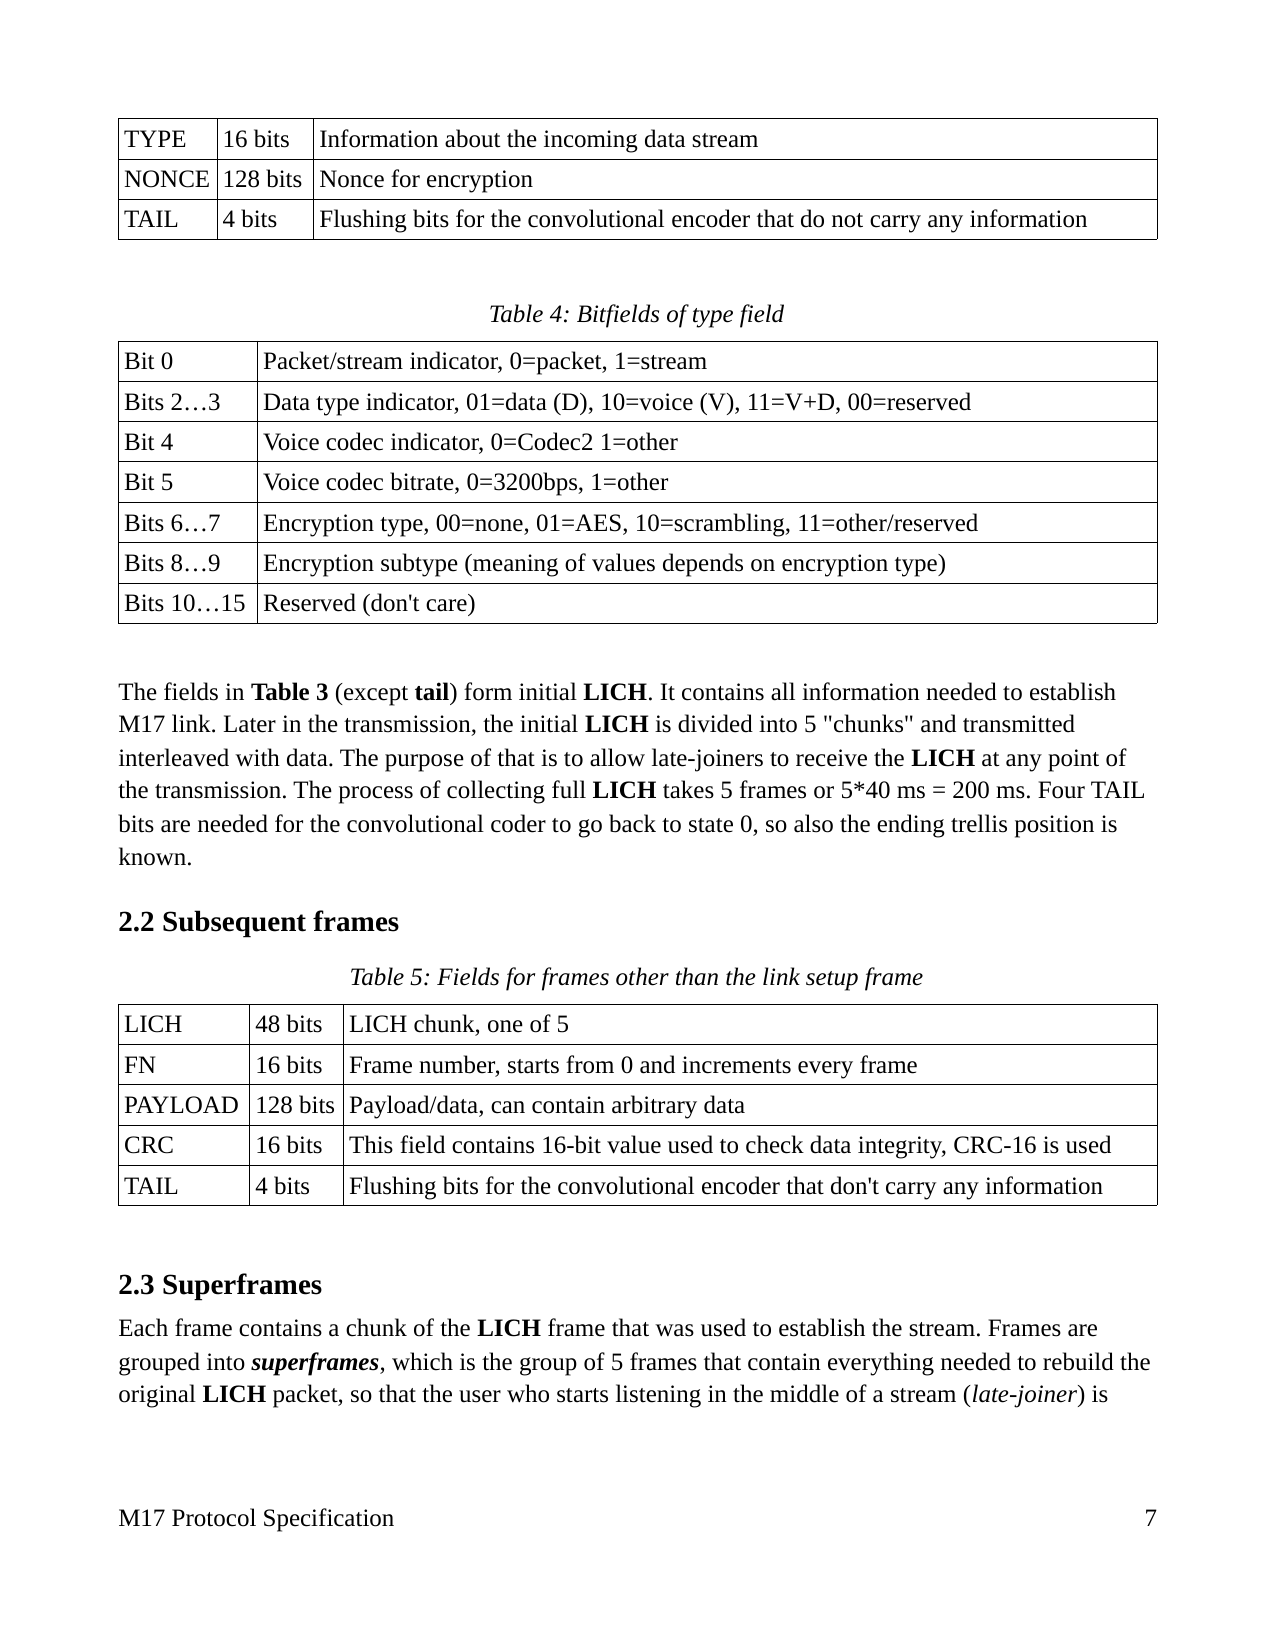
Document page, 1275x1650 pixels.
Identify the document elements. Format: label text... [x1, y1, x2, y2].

subtitle 2.2 Subsequent frames [118, 904, 1157, 937]
table_cell TAIL [119, 200, 217, 239]
table_cell Bits 8…9 [119, 543, 257, 582]
table_cell This field contains 16-bit value used to check data integrity, CRC-16 is used [344, 1126, 1157, 1165]
table_cell Bits 6…7 [119, 503, 257, 542]
text Table 4: Bitfields of type field [118, 299, 1157, 328]
table_cell 4 bits [250, 1166, 343, 1205]
table_header LICH chunk, one of 5 [344, 1005, 1157, 1044]
table_cell 16 bits [250, 1126, 343, 1165]
table_cell Flushing bits for the convolutional encoder that don't carry any information [344, 1166, 1157, 1205]
table_cell CRC [119, 1126, 249, 1165]
table_header 48 bits [250, 1005, 343, 1044]
table_cell Frame number, starts from 0 and increments every frame [344, 1045, 1157, 1084]
table_cell Bits 10…15 [119, 584, 257, 623]
table_cell Payload/data, can contain arbitrary data [344, 1085, 1157, 1124]
table_cell 4 bits [218, 200, 313, 239]
table_cell Nonce for encryption [314, 160, 1157, 199]
table_cell 16 bits [218, 119, 313, 158]
text The fields in Table 3 (except tail) form initial LICH. It contains all information needed to establish M17 link. Later in the transmission, the initial LICH is divided into 5 "chunks" and transmitted interleaved with data. The purpose of that is to allow late-joiners to receive the LICH at any point of the transmission. The process of collecting full LICH takes 5 frames or 5*40 ms = 200 ms. Four TAIL bits are needed for the convolutional coder to go back to state 0, so also the ending trellis position is known. [118, 677, 1157, 870]
table_cell Bit 5 [119, 462, 257, 502]
text Each frame contains a chunk of the LICH frame that was used to establish the stream. Frames are grouped into superframes, which is the group of 5 frames that contain everything needed to rebuild the original LICH packet, so that the user who starts listening in the middle of a stream (late-joiner) is [118, 1313, 1157, 1408]
table_cell 128 bits [218, 160, 313, 199]
table_cell Reserved (don't care) [258, 584, 1157, 623]
text Table 5: Fields for frames other than the link setup frame [118, 962, 1157, 991]
subtitle 2.3 Superframes [118, 1267, 1157, 1301]
table_cell Flushing bits for the convolutional encoder that do not carry any information [314, 200, 1157, 239]
table_cell Information about the incoming data stream [314, 119, 1157, 158]
table_cell Encryption subtype (meaning of values depends on encryption type) [258, 543, 1157, 582]
table_cell 16 bits [250, 1045, 343, 1084]
table_header Bit 0 [119, 342, 257, 381]
table_cell FN [119, 1045, 249, 1084]
table_cell Voice codec indicator, 0=Codec2 1=other [258, 422, 1157, 461]
table_cell Voice codec bitrate, 0=3200bps, 1=other [258, 462, 1157, 502]
table_cell PAYLOAD [119, 1085, 249, 1124]
table_header Packet/stream indicator, 0=packet, 1=stream [258, 342, 1157, 381]
table_cell TYPE [119, 119, 217, 158]
table_cell TAIL [119, 1166, 249, 1205]
table_cell Data type indicator, 01=data (D), 10=voice (V), 11=V+D, 00=reserved [258, 382, 1157, 421]
table_cell 128 bits [250, 1085, 343, 1124]
table_cell Bits 2…3 [119, 382, 257, 421]
table_cell Encryption type, 00=none, 01=AES, 10=scrambling, 11=other/reserved [258, 503, 1157, 542]
table_cell NONCE [119, 160, 217, 199]
table_header LICH [119, 1005, 249, 1044]
table_cell Bit 4 [119, 422, 257, 461]
